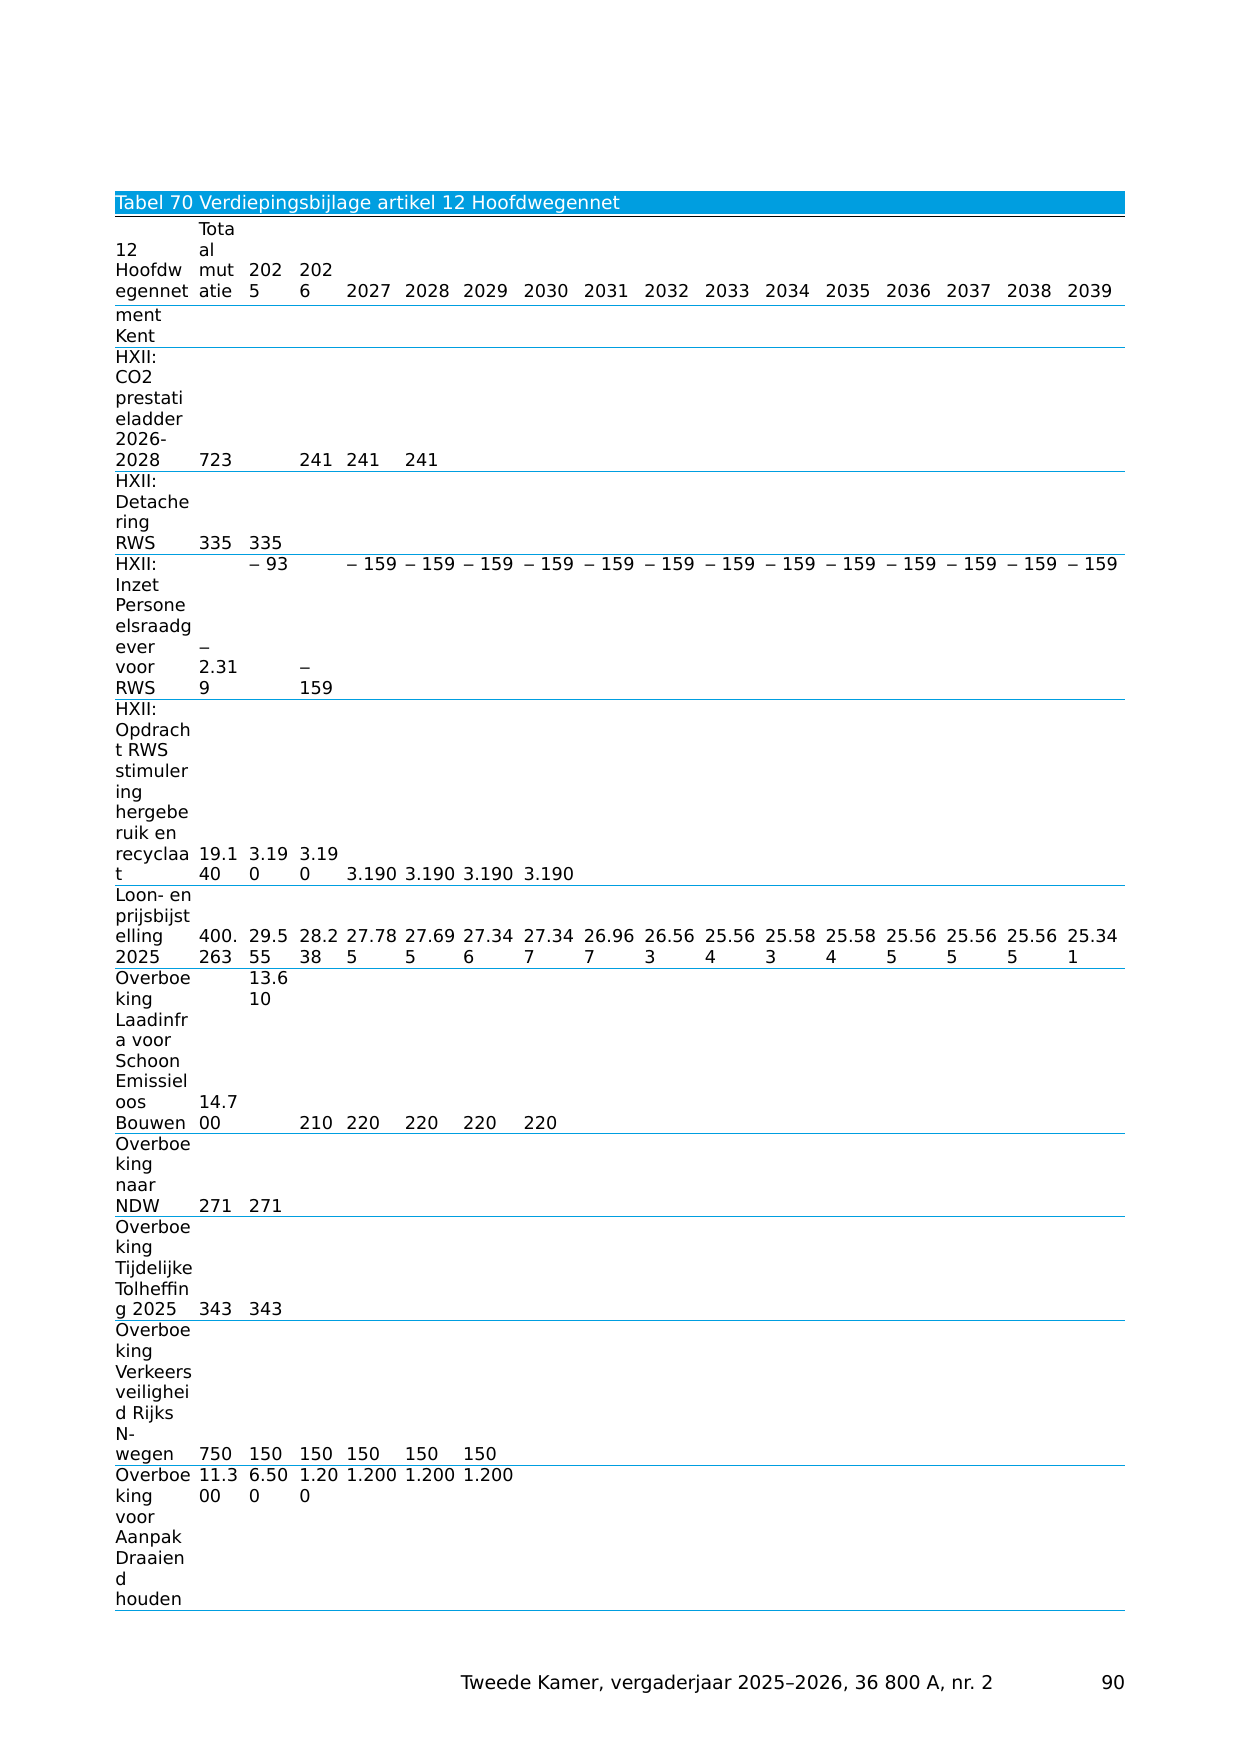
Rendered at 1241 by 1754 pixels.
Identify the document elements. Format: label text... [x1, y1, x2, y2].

table_cell [883, 1466, 943, 1610]
table_cell [823, 348, 883, 471]
table_cell 29.555 [246, 886, 296, 968]
table_cell ‒ 159 [1004, 555, 1064, 698]
table_cell 2039 [1064, 217, 1125, 304]
table_cell [581, 700, 641, 885]
table_cell [343, 472, 402, 554]
table_cell [402, 1217, 460, 1320]
table_cell [520, 472, 581, 554]
table_cell [943, 1134, 1004, 1216]
table_cell Overboeking Laadinfra voor Schoon Emissieloos Bouwen [115, 969, 196, 1133]
table_cell [883, 348, 943, 471]
table_cell 220 [460, 969, 520, 1133]
table_cell 750 [196, 1321, 246, 1465]
table_cell ‒ 159 [296, 555, 343, 698]
table_cell [581, 1134, 641, 1216]
table_cell [883, 1321, 943, 1465]
table_cell ‒ 159 [402, 555, 460, 698]
table_cell [641, 1217, 702, 1320]
table_cell [1064, 1134, 1125, 1216]
table_cell [296, 1134, 343, 1216]
table_cell [641, 1321, 702, 1465]
table_cell [520, 1217, 581, 1320]
table_cell [1004, 472, 1064, 554]
table_cell HXII: Detachering RWS [115, 472, 196, 554]
table_cell 2034 [762, 217, 822, 304]
table_cell [196, 306, 246, 346]
table_cell [823, 306, 883, 346]
table_cell [943, 472, 1004, 554]
table_cell [520, 1466, 581, 1610]
table_cell [1064, 700, 1125, 885]
table_cell 150 [460, 1321, 520, 1465]
table_cell [702, 472, 762, 554]
table_cell [1004, 969, 1064, 1133]
table_cell 25.565 [943, 886, 1004, 968]
table_cell [762, 1217, 822, 1320]
table_cell [520, 1134, 581, 1216]
table_cell 13.610 [246, 969, 296, 1133]
table_cell 25.583 [762, 886, 822, 968]
table_cell 2033 [702, 217, 762, 304]
table_cell 27.346 [460, 886, 520, 968]
table_cell 1.200 [460, 1466, 520, 1610]
table_cell 3.190 [520, 700, 581, 885]
table_cell [762, 700, 822, 885]
table_cell ‒ 159 [641, 555, 702, 698]
table_cell [702, 306, 762, 346]
table_cell [641, 348, 702, 471]
table_cell 2032 [641, 217, 702, 304]
table_cell 271 [246, 1134, 296, 1216]
table_cell 3.190 [246, 700, 296, 885]
table_cell 2026 [296, 217, 343, 304]
table_cell [1064, 969, 1125, 1133]
table_cell [402, 472, 460, 554]
table_cell [246, 348, 296, 471]
table_cell 271 [196, 1134, 246, 1216]
table_cell [343, 306, 402, 346]
table_cell [943, 1217, 1004, 1320]
table_cell [343, 1217, 402, 1320]
table_cell [460, 1134, 520, 1216]
table_cell ‒ 159 [883, 555, 943, 698]
table_cell [883, 1217, 943, 1320]
table_cell [1064, 472, 1125, 554]
table_cell 25.565 [883, 886, 943, 968]
table_cell [581, 1466, 641, 1610]
table_cell 3.190 [296, 700, 343, 885]
table_cell [1004, 1134, 1064, 1216]
table_cell 26.967 [581, 886, 641, 968]
table_cell 2027 [343, 217, 402, 304]
table_cell [823, 1134, 883, 1216]
table_cell 25.565 [1004, 886, 1064, 968]
table_cell 2036 [883, 217, 943, 304]
table_cell [520, 306, 581, 346]
table_cell [343, 1134, 402, 1216]
table_cell [762, 306, 822, 346]
table_cell 220 [343, 969, 402, 1133]
table_cell 25.584 [823, 886, 883, 968]
table_cell 241 [402, 348, 460, 471]
table_cell Overboeking naar NDW [115, 1134, 196, 1216]
table_cell [296, 472, 343, 554]
table_cell [581, 472, 641, 554]
table_cell 6.500 [246, 1466, 296, 1610]
table_cell ‒ 159 [762, 555, 822, 698]
table_cell 150 [246, 1321, 296, 1465]
table_cell 400.263 [196, 886, 246, 968]
table_cell [702, 700, 762, 885]
table_cell ‒ 159 [581, 555, 641, 698]
table_cell Overboeking Verkeersveiligheid Rijks N-wegen [115, 1321, 196, 1465]
table_cell 25.564 [702, 886, 762, 968]
table_cell ‒ 93 [246, 555, 296, 698]
table_cell 2037 [943, 217, 1004, 304]
table_cell [1004, 1321, 1064, 1465]
table_cell [1064, 1321, 1125, 1465]
table_cell [1064, 348, 1125, 471]
table_cell 1.200 [343, 1466, 402, 1610]
table_cell HXII: CO2 prestatieladder 2026-2028 [115, 348, 196, 471]
table_cell [1004, 1466, 1064, 1610]
table_cell [1064, 306, 1125, 346]
table_cell Overboeking voor Aanpak Draaiend houden [115, 1466, 196, 1610]
table_cell 220 [520, 969, 581, 1133]
table_cell [702, 1134, 762, 1216]
table_cell ‒ 159 [520, 555, 581, 698]
table_cell 1.200 [402, 1466, 460, 1610]
table_cell [402, 306, 460, 346]
table_cell [943, 306, 1004, 346]
table_cell ‒ 159 [823, 555, 883, 698]
table_cell 27.695 [402, 886, 460, 968]
table_cell [581, 1321, 641, 1465]
table_cell 210 [296, 969, 343, 1133]
table_cell [762, 348, 822, 471]
table_cell [1004, 700, 1064, 885]
table_cell [460, 348, 520, 471]
table_cell 2025 [246, 217, 296, 304]
table_cell 27.785 [343, 886, 402, 968]
table_cell [943, 1321, 1004, 1465]
table_cell ‒ 159 [943, 555, 1004, 698]
table_cell 27.347 [520, 886, 581, 968]
table_cell ment Kent [115, 306, 196, 346]
table_cell ‒ 159 [343, 555, 402, 698]
table_cell [1004, 1217, 1064, 1320]
table_cell ‒ 159 [1064, 555, 1125, 698]
table_cell 723 [196, 348, 246, 471]
table_cell 220 [402, 969, 460, 1133]
table_cell HXII: Opdracht RWS stimulering hergeberuik en recyclaat [115, 700, 196, 885]
table_cell HXII: Inzet Personeelsraadgever voor RWS [115, 555, 196, 698]
table_cell [296, 1217, 343, 1320]
table_cell 2030 [520, 217, 581, 304]
table_cell [246, 306, 296, 346]
table_cell [943, 1466, 1004, 1610]
table_cell 11.300 [196, 1466, 246, 1610]
table_cell [943, 969, 1004, 1133]
table_cell [641, 1466, 702, 1610]
table_cell [823, 700, 883, 885]
table_cell [702, 1466, 762, 1610]
table_cell [943, 348, 1004, 471]
table_cell 12 Hoofdwegennet [115, 217, 196, 304]
table_cell [641, 1134, 702, 1216]
table_cell [702, 1217, 762, 1320]
table_cell 2028 [402, 217, 460, 304]
table_cell [762, 1466, 822, 1610]
table_cell [762, 472, 822, 554]
table_cell [883, 1134, 943, 1216]
table_cell [581, 306, 641, 346]
table_cell 25.341 [1064, 886, 1125, 968]
table_cell [943, 700, 1004, 885]
table_cell [641, 700, 702, 885]
table_cell 19.140 [196, 700, 246, 885]
table_cell [1064, 1217, 1125, 1320]
table_cell [883, 969, 943, 1133]
table_cell [823, 472, 883, 554]
table_cell [702, 1321, 762, 1465]
table_cell 1.200 [296, 1466, 343, 1610]
table_cell [520, 348, 581, 471]
table_cell [460, 472, 520, 554]
table_cell 150 [402, 1321, 460, 1465]
table_cell ‒ 2.319 [196, 555, 246, 698]
table_cell Overboeking Tijdelijke Tolheffing 2025 [115, 1217, 196, 1320]
table_cell [581, 348, 641, 471]
table_cell [823, 1466, 883, 1610]
table_cell [1064, 1466, 1125, 1610]
table_cell [641, 306, 702, 346]
table_cell [823, 1321, 883, 1465]
table_cell [702, 348, 762, 471]
table_cell [641, 969, 702, 1133]
table_cell [762, 1321, 822, 1465]
table_cell [883, 306, 943, 346]
table_cell 335 [246, 472, 296, 554]
table_cell [883, 700, 943, 885]
table_cell 14.700 [196, 969, 246, 1133]
table_cell [1004, 348, 1064, 471]
table_cell [762, 969, 822, 1133]
table_cell 150 [343, 1321, 402, 1465]
table_cell 2029 [460, 217, 520, 304]
table_cell 335 [196, 472, 246, 554]
table_cell 3.190 [402, 700, 460, 885]
table_cell [460, 306, 520, 346]
table_cell Loon- en prijsbijstelling 2025 [115, 886, 196, 968]
table_cell [762, 1134, 822, 1216]
table_cell 241 [296, 348, 343, 471]
table_cell [702, 969, 762, 1133]
table_cell [581, 1217, 641, 1320]
table_cell [883, 472, 943, 554]
table_cell 2031 [581, 217, 641, 304]
table_cell [823, 969, 883, 1133]
table_cell [823, 1217, 883, 1320]
table_cell 343 [246, 1217, 296, 1320]
table_cell 28.238 [296, 886, 343, 968]
table_cell ‒ 159 [460, 555, 520, 698]
table_cell 3.190 [460, 700, 520, 885]
table_cell [402, 1134, 460, 1216]
table_cell 26.563 [641, 886, 702, 968]
table_cell [296, 306, 343, 346]
table_cell 150 [296, 1321, 343, 1465]
table_cell [641, 472, 702, 554]
table_cell 343 [196, 1217, 246, 1320]
table_cell [520, 1321, 581, 1465]
table_cell 241 [343, 348, 402, 471]
table_cell [581, 969, 641, 1133]
table_cell 3.190 [343, 700, 402, 885]
table_cell [460, 1217, 520, 1320]
table_cell Totaal mutatie [196, 217, 246, 304]
table_cell 2038 [1004, 217, 1064, 304]
table_cell ‒ 159 [702, 555, 762, 698]
table_cell [1004, 306, 1064, 346]
table_cell 2035 [823, 217, 883, 304]
